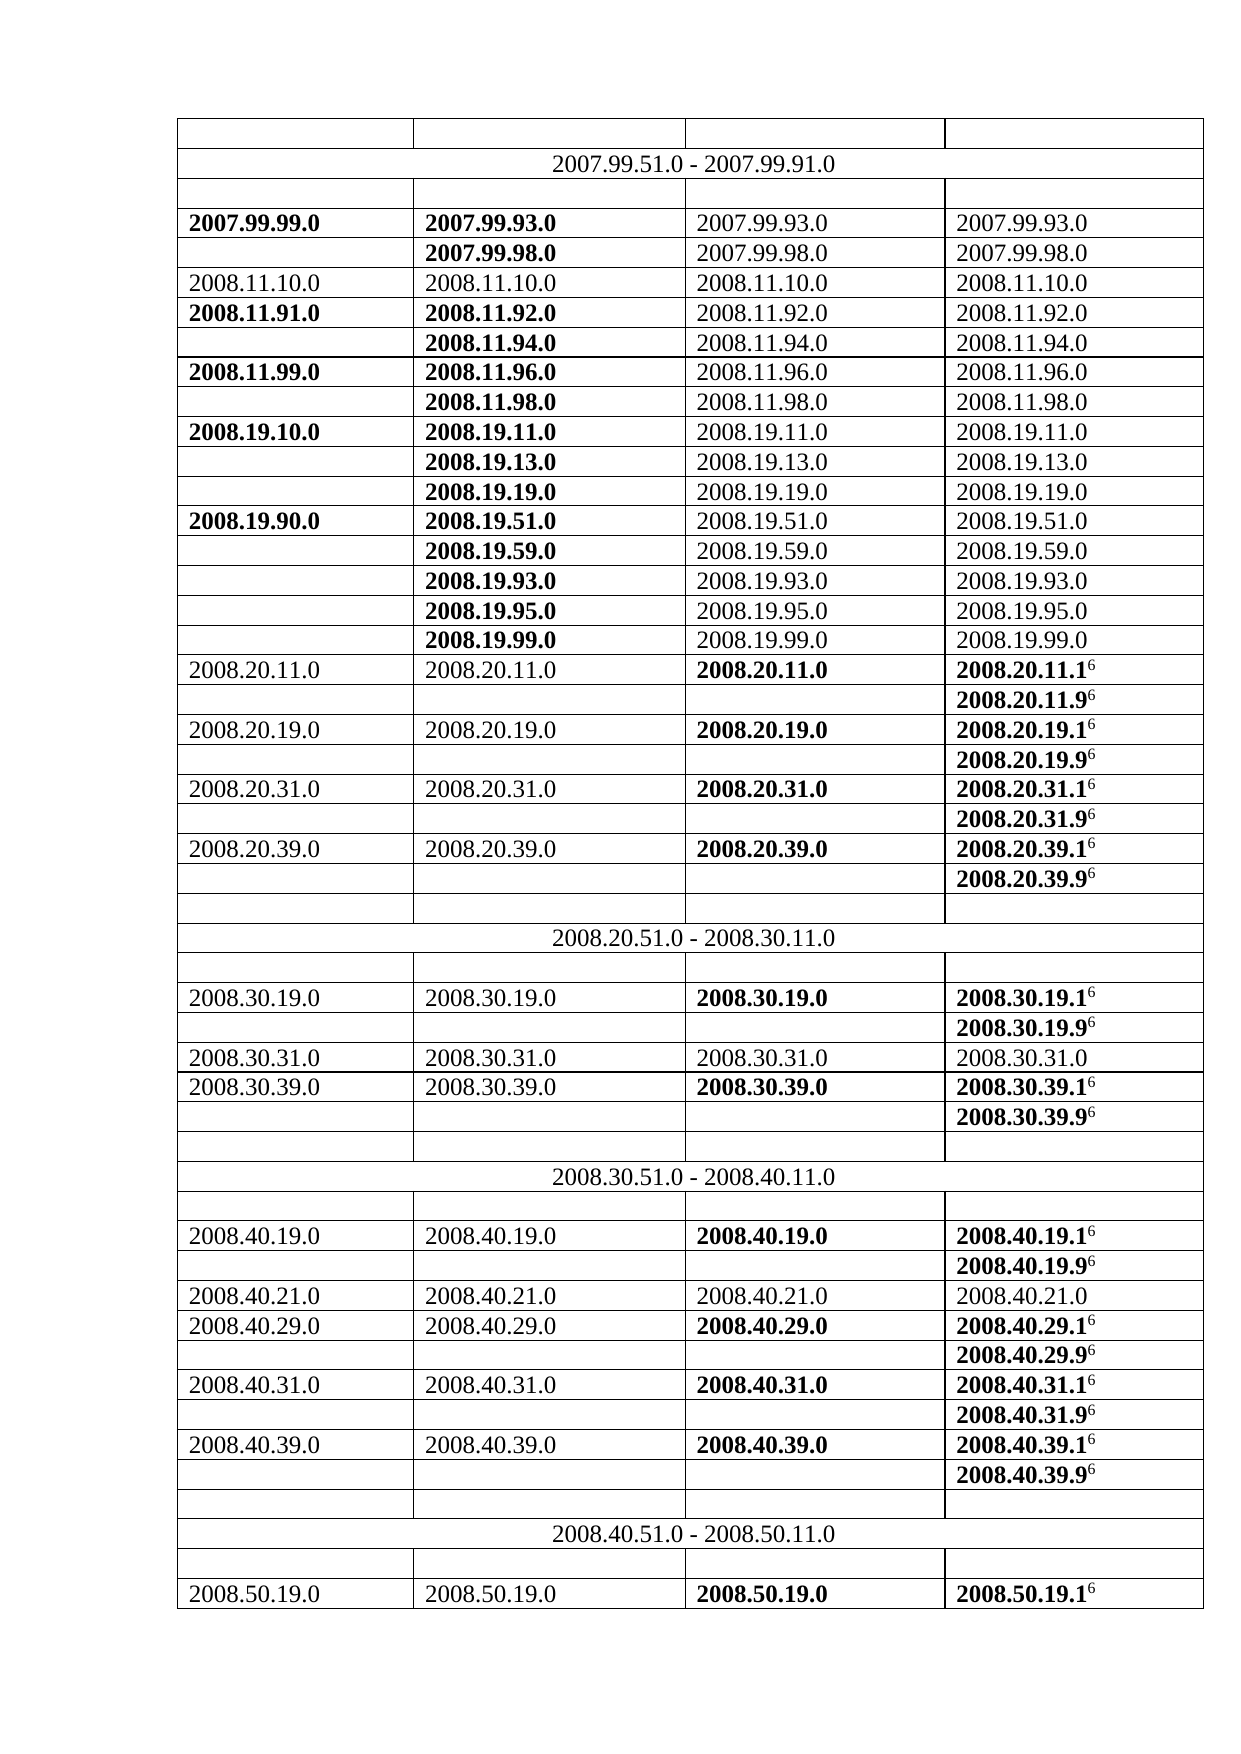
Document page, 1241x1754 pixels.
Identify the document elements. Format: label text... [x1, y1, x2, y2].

table_cell [946, 894, 1203, 922]
table_cell 2008.20.11.0 [414, 655, 685, 684]
table_cell [178, 1460, 413, 1488]
table_cell 2008.40.39.0 [414, 1430, 685, 1459]
table_cell [946, 179, 1203, 207]
table_cell 2008.30.31.0 [946, 1043, 1203, 1071]
table_cell [414, 1341, 685, 1369]
table_cell [178, 179, 413, 207]
table_cell 2007.99.98.0 [414, 238, 685, 267]
table_cell 2008.20.19.0 [178, 715, 413, 744]
table_cell [946, 1549, 1203, 1578]
table_cell [686, 804, 944, 833]
table_cell 2008.40.19.0 [178, 1221, 413, 1250]
table_cell [414, 1490, 685, 1518]
table_cell 2008.20.39.0 [686, 834, 944, 863]
table_cell 2008.20.39.16 [946, 834, 1203, 863]
table_cell 2008.30.31.0 [414, 1043, 685, 1071]
table_cell 2008.40.21.0 [414, 1281, 685, 1310]
table_cell 2008.19.59.0 [946, 536, 1203, 565]
table_cell 2008.11.10.0 [946, 268, 1203, 297]
table_cell [178, 119, 413, 148]
table_cell 2008.30.39.16 [946, 1073, 1203, 1101]
table_cell [414, 179, 685, 207]
table_cell 2008.30.19.0 [414, 983, 685, 1012]
table_cell 2008.19.99.0 [414, 626, 685, 654]
table_cell 2008.20.19.0 [414, 715, 685, 744]
table_cell 2008.40.31.0 [686, 1370, 944, 1399]
table_cell [686, 1341, 944, 1369]
table_cell 2008.20.39.0 [178, 834, 413, 863]
table_cell [178, 328, 413, 356]
table_cell 2008.40.29.96 [946, 1341, 1203, 1369]
table_cell 2008.19.51.0 [686, 506, 944, 535]
table_cell [178, 1251, 413, 1280]
table_cell 2008.11.94.0 [686, 328, 944, 356]
table_cell [414, 1013, 685, 1042]
table_cell [178, 1192, 413, 1220]
table_cell 2008.11.92.0 [946, 298, 1203, 327]
table_cell 2008.19.51.0 [946, 506, 1203, 535]
table_cell [178, 1132, 413, 1161]
table_cell 2008.20.11.16 [946, 655, 1203, 684]
table_cell [178, 477, 413, 505]
table_cell 2008.40.19.16 [946, 1221, 1203, 1250]
table_cell [178, 1400, 413, 1429]
table_cell [414, 119, 685, 148]
table_cell 2008.11.96.0 [686, 358, 944, 386]
table_cell 2008.40.29.0 [178, 1311, 413, 1339]
table_cell [178, 536, 413, 565]
table_cell 2008.40.31.96 [946, 1400, 1203, 1429]
table_cell 2008.11.92.0 [686, 298, 944, 327]
table_cell 2008.19.51.0 [414, 506, 685, 535]
table_cell 2007.99.99.0 [178, 209, 413, 237]
table_cell [414, 1460, 685, 1488]
table_cell 2008.30.31.0 [686, 1043, 944, 1071]
table_cell 2008.19.19.0 [686, 477, 944, 505]
table_cell 2008.11.94.0 [946, 328, 1203, 356]
table_cell [946, 1132, 1203, 1161]
table_cell 2008.40.21.0 [946, 1281, 1203, 1310]
table_cell 2008.40.29.0 [414, 1311, 685, 1339]
table_cell 2008.30.39.0 [178, 1073, 413, 1101]
table_cell [686, 1400, 944, 1429]
table_cell 2007.99.93.0 [414, 209, 685, 237]
table_cell [686, 1460, 944, 1488]
table_cell 2008.20.31.0 [686, 775, 944, 803]
table_cell [414, 864, 685, 893]
table_cell [686, 864, 944, 893]
table_cell 2008.30.39.0 [414, 1073, 685, 1101]
table_cell [178, 745, 413, 773]
table_cell [178, 566, 413, 595]
table_cell 2008.19.19.0 [946, 477, 1203, 505]
table_cell [686, 1251, 944, 1280]
table_cell 2008.19.11.0 [414, 417, 685, 446]
table_cell 2008.19.99.0 [946, 626, 1203, 654]
table_cell 2008.19.93.0 [946, 566, 1203, 595]
table_cell 2007.99.51.0 - 2007.99.91.0 [178, 149, 1203, 178]
table_cell 2007.99.93.0 [686, 209, 944, 237]
table_cell [414, 1251, 685, 1280]
table_cell 2008.19.10.0 [178, 417, 413, 446]
table_cell 2008.20.19.16 [946, 715, 1203, 744]
table_cell 2008.20.39.0 [414, 834, 685, 863]
table_cell 2008.11.10.0 [414, 268, 685, 297]
table_cell [178, 387, 413, 416]
table_cell 2008.11.99.0 [178, 358, 413, 386]
table_cell 2008.20.11.96 [946, 685, 1203, 714]
table_cell 2008.11.96.0 [414, 358, 685, 386]
table_cell 2008.40.29.0 [686, 1311, 944, 1339]
table_cell 2008.50.19.0 [414, 1579, 685, 1608]
table_cell [414, 1102, 685, 1131]
table_cell [946, 1490, 1203, 1518]
table_cell [414, 1400, 685, 1429]
table_cell 2008.19.13.0 [686, 447, 944, 476]
table_cell 2008.40.31.0 [414, 1370, 685, 1399]
table_cell 2008.11.92.0 [414, 298, 685, 327]
table_cell [178, 864, 413, 893]
table_cell 2008.40.31.16 [946, 1370, 1203, 1399]
table_cell [686, 953, 944, 982]
table_cell 2008.40.39.96 [946, 1460, 1203, 1488]
table_cell [414, 1549, 685, 1578]
table_cell 2008.20.31.96 [946, 804, 1203, 833]
table_cell [686, 119, 944, 148]
table_cell [414, 953, 685, 982]
table_cell 2008.20.11.0 [178, 655, 413, 684]
table_cell 2008.19.99.0 [686, 626, 944, 654]
table_cell [178, 238, 413, 267]
table_cell 2008.19.93.0 [686, 566, 944, 595]
table_cell [686, 894, 944, 922]
table_cell [178, 1341, 413, 1369]
table_cell 2008.11.10.0 [686, 268, 944, 297]
table_cell [946, 953, 1203, 982]
table_cell 2008.40.31.0 [178, 1370, 413, 1399]
table_cell 2008.20.39.96 [946, 864, 1203, 893]
table_cell 2008.20.11.0 [686, 655, 944, 684]
table_cell 2008.30.39.0 [686, 1073, 944, 1101]
table_cell 2008.20.19.0 [686, 715, 944, 744]
table_cell 2008.40.51.0 - 2008.50.11.0 [178, 1519, 1203, 1548]
table_cell [178, 596, 413, 624]
table_cell 2008.19.59.0 [414, 536, 685, 565]
table_cell [178, 804, 413, 833]
table_cell [686, 1132, 944, 1161]
table_cell 2008.19.90.0 [178, 506, 413, 535]
table_cell [686, 1102, 944, 1131]
table_cell [178, 894, 413, 922]
table_cell [414, 685, 685, 714]
table_cell [178, 626, 413, 654]
table_cell 2008.19.11.0 [946, 417, 1203, 446]
table_cell [414, 1132, 685, 1161]
table_cell [178, 1549, 413, 1578]
table_cell [414, 745, 685, 773]
table_cell [686, 179, 944, 207]
table_cell [686, 1013, 944, 1042]
table_cell 2008.40.19.96 [946, 1251, 1203, 1280]
table_cell [946, 1192, 1203, 1220]
table_cell 2008.11.91.0 [178, 298, 413, 327]
table_cell [178, 953, 413, 982]
table_cell 2008.11.10.0 [178, 268, 413, 297]
table_cell [178, 1490, 413, 1518]
table_cell 2007.99.98.0 [686, 238, 944, 267]
table_cell 2008.50.19.0 [686, 1579, 944, 1608]
table_cell 2008.30.19.0 [178, 983, 413, 1012]
table_cell [946, 119, 1203, 148]
table_cell 2008.11.98.0 [946, 387, 1203, 416]
table_cell 2008.40.39.16 [946, 1430, 1203, 1459]
table_cell 2008.11.98.0 [414, 387, 685, 416]
table_cell 2008.19.59.0 [686, 536, 944, 565]
table_cell 2008.20.51.0 - 2008.30.11.0 [178, 924, 1203, 952]
table_cell 2008.40.19.0 [686, 1221, 944, 1250]
table_cell 2008.40.29.16 [946, 1311, 1203, 1339]
table_cell 2008.30.51.0 - 2008.40.11.0 [178, 1162, 1203, 1191]
table_cell 2008.50.19.0 [178, 1579, 413, 1608]
table_cell [178, 1102, 413, 1131]
table_cell 2008.30.19.16 [946, 983, 1203, 1012]
table_cell 2008.19.95.0 [946, 596, 1203, 624]
table_cell [686, 1490, 944, 1518]
table_cell 2008.11.98.0 [686, 387, 944, 416]
table_cell 2008.19.13.0 [946, 447, 1203, 476]
table_cell 2008.11.96.0 [946, 358, 1203, 386]
table_cell 2008.19.95.0 [686, 596, 944, 624]
table_cell 2008.40.21.0 [686, 1281, 944, 1310]
table_cell [178, 1013, 413, 1042]
table_cell 2007.99.93.0 [946, 209, 1203, 237]
table_cell 2008.19.11.0 [686, 417, 944, 446]
table_cell 2008.20.31.0 [414, 775, 685, 803]
table_cell 2008.40.39.0 [686, 1430, 944, 1459]
table_cell [414, 1192, 685, 1220]
table_cell 2008.19.93.0 [414, 566, 685, 595]
table_cell [178, 447, 413, 476]
table_cell 2008.20.31.0 [178, 775, 413, 803]
table_cell [414, 804, 685, 833]
table_cell 2008.30.19.96 [946, 1013, 1203, 1042]
table_cell 2008.19.13.0 [414, 447, 685, 476]
table_cell 2008.30.19.0 [686, 983, 944, 1012]
table_cell 2008.19.95.0 [414, 596, 685, 624]
table_cell 2008.40.39.0 [178, 1430, 413, 1459]
table_cell 2008.20.19.96 [946, 745, 1203, 773]
table_cell 2007.99.98.0 [946, 238, 1203, 267]
table_cell [178, 685, 413, 714]
table_cell 2008.50.19.16 [946, 1579, 1203, 1608]
table_cell 2008.30.31.0 [178, 1043, 413, 1071]
table_cell 2008.30.39.96 [946, 1102, 1203, 1131]
table_cell [414, 894, 685, 922]
table_cell 2008.40.19.0 [414, 1221, 685, 1250]
table_cell [686, 685, 944, 714]
table_cell 2008.11.94.0 [414, 328, 685, 356]
table_cell [686, 1549, 944, 1578]
table_cell 2008.19.19.0 [414, 477, 685, 505]
table_cell 2008.20.31.16 [946, 775, 1203, 803]
table_cell [686, 745, 944, 773]
table_cell [686, 1192, 944, 1220]
table_cell 2008.40.21.0 [178, 1281, 413, 1310]
